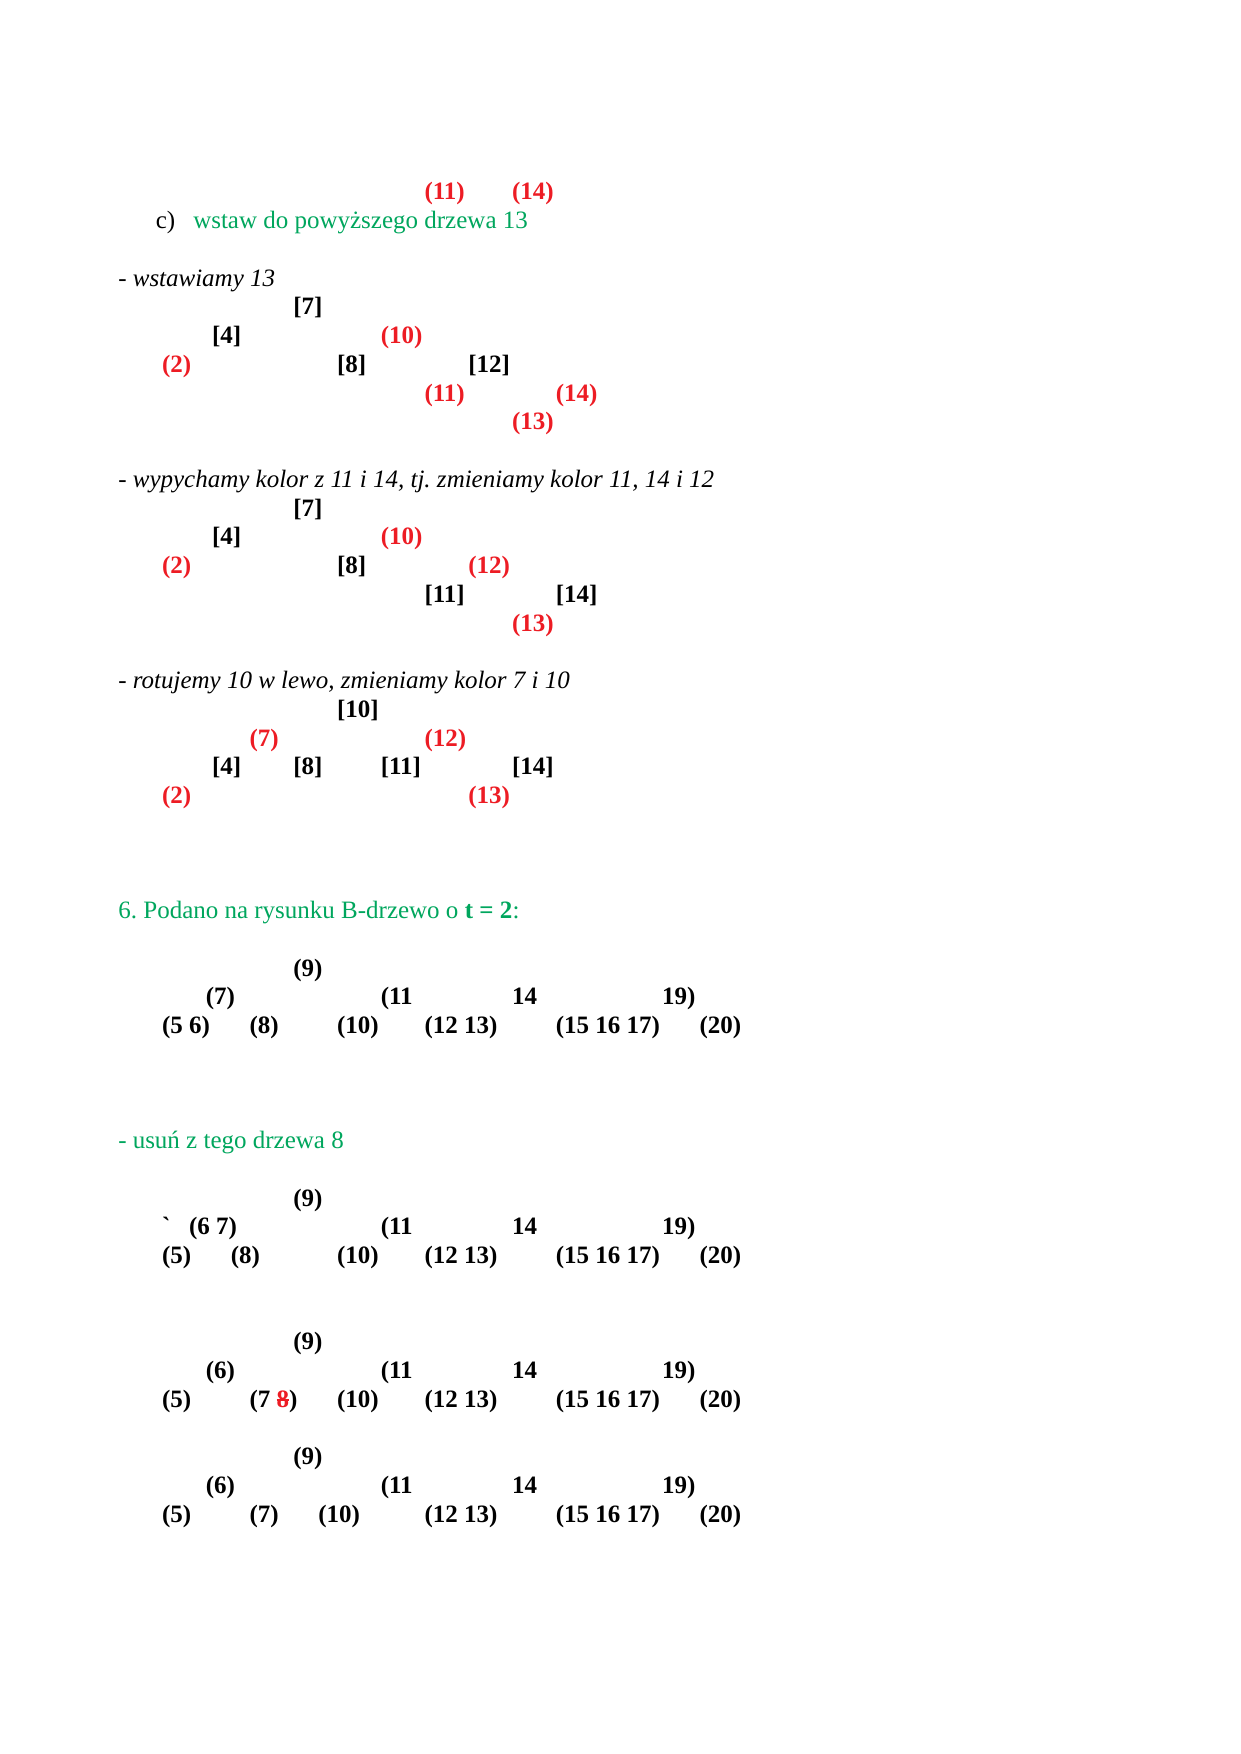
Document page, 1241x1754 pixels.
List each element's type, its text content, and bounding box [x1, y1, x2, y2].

text (9) [118, 953, 1122, 981]
text (2) (13) [118, 780, 1122, 809]
text - rotujemy 10 w lewo, zmieniamy kolor 7 i 10 [118, 665, 1122, 694]
text ` (6 7) (11 14 19) [118, 1211, 1122, 1240]
text (5) (7 8) (10) (12 13) (15 16 17) (20) [118, 1384, 1122, 1413]
text (2) [8] [12] [118, 349, 1122, 378]
text (7) (12) [118, 723, 1122, 751]
text (6) (11 14 19) [118, 1470, 1122, 1499]
text [4] (10) [118, 320, 1122, 349]
text (11) (14) [118, 176, 1122, 205]
text (9) [118, 1441, 1122, 1470]
text [7] [118, 493, 1122, 521]
text - wypychamy kolor z 11 i 14, tj. zmieniamy kolor 11, 14 i 12 [118, 464, 1122, 493]
text [11] [14] [118, 579, 1122, 608]
text (2) [8] (12) [118, 550, 1122, 579]
text [10] [118, 694, 1122, 723]
text [7] [118, 291, 1122, 320]
text - wstawiamy 13 [118, 263, 1122, 291]
text (7) (11 14 19) [118, 981, 1122, 1010]
text (11) (14) [118, 378, 1122, 406]
text (6) (11 14 19) [118, 1355, 1122, 1384]
text (13) [118, 406, 1122, 435]
text 6. Podano na rysunku B-drzewo o t = 2: [118, 895, 1122, 924]
text [4] [8] [11] [14] [118, 751, 1122, 780]
text [4] (10) [118, 521, 1122, 550]
text (5) (7) (10) (12 13) (15 16 17) (20) [118, 1499, 1122, 1528]
text - usuń z tego drzewa 8 [118, 1125, 1122, 1154]
text (9) [118, 1326, 1122, 1355]
text (5) (8) (10) (12 13) (15 16 17) (20) [118, 1240, 1122, 1269]
text (5 6) (8) (10) (12 13) (15 16 17) (20) [118, 1010, 1122, 1039]
list wstaw do powyższego drzewa 13 [156, 205, 1122, 234]
text (13) [118, 608, 1122, 636]
text (9) [118, 1183, 1122, 1211]
